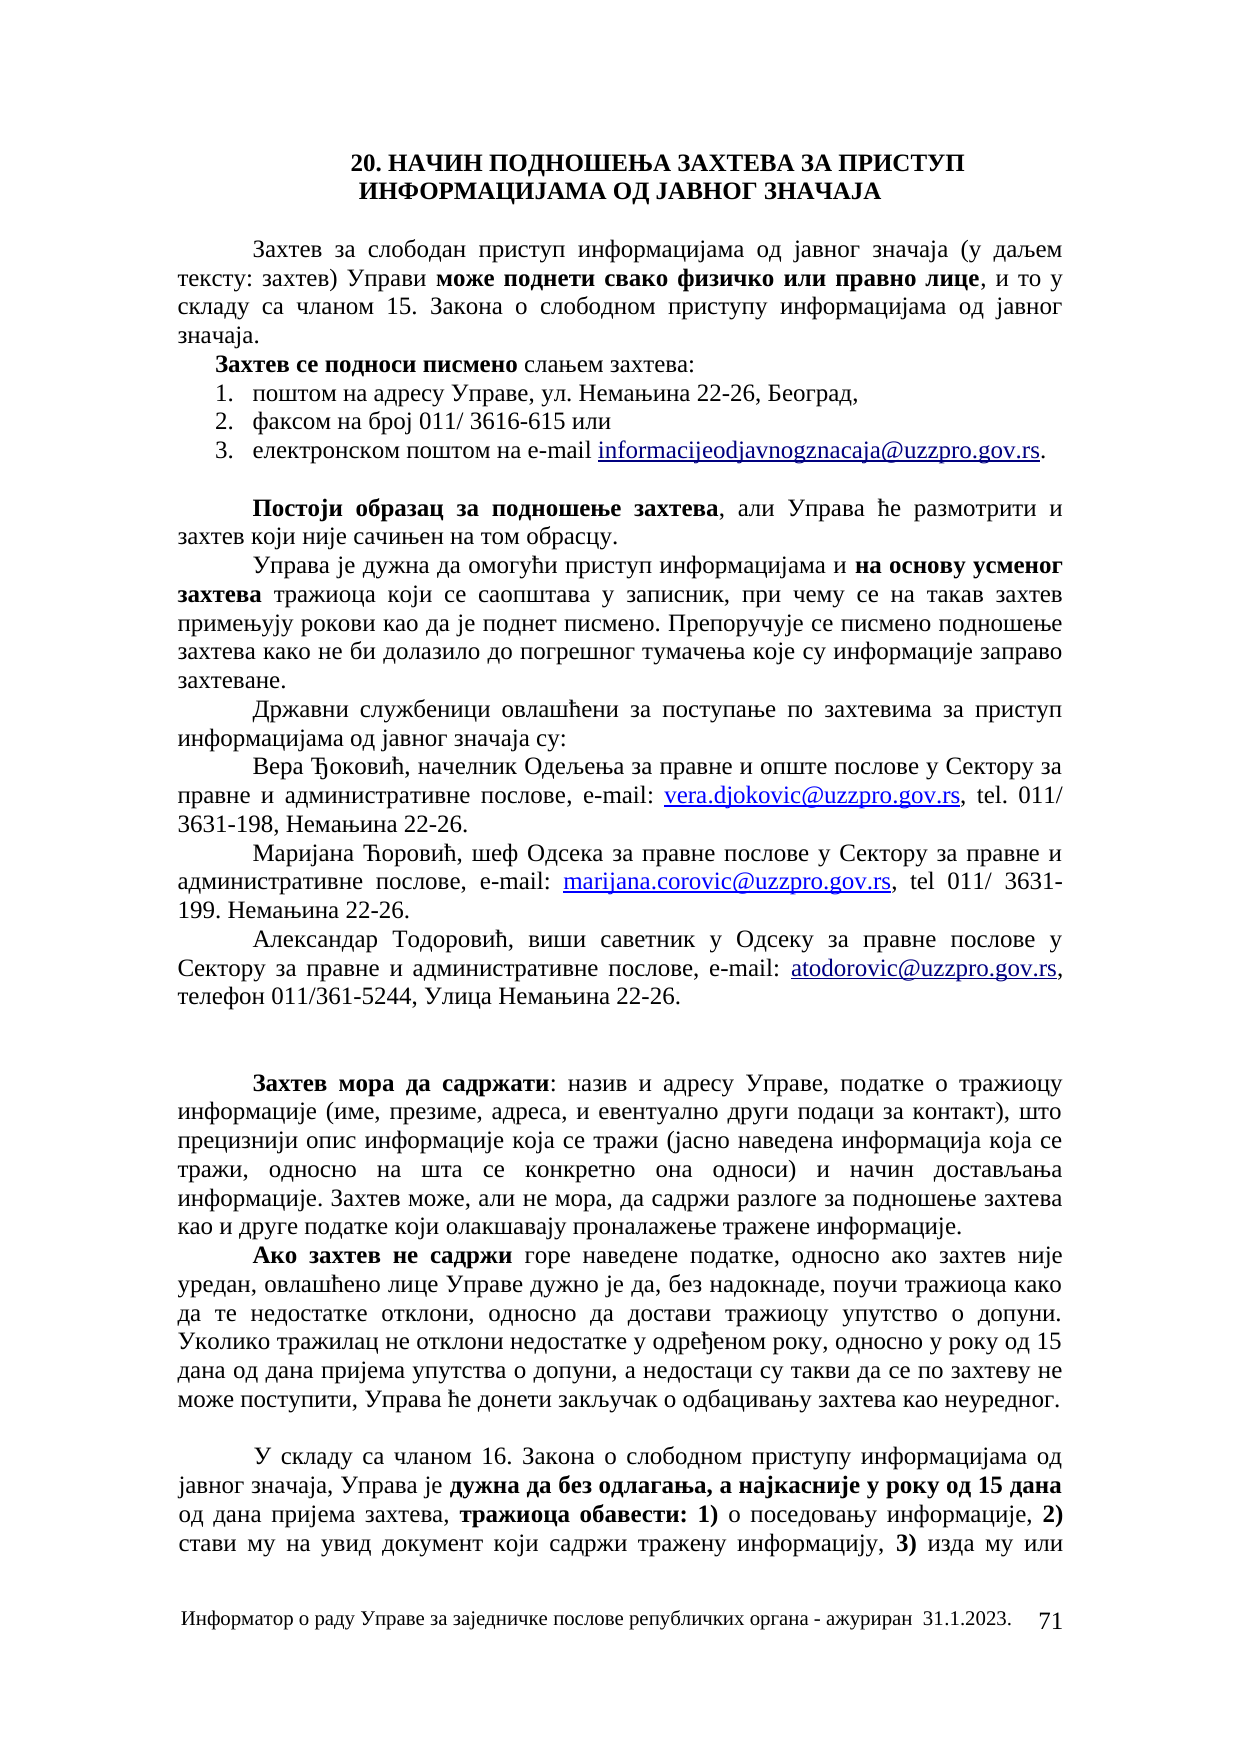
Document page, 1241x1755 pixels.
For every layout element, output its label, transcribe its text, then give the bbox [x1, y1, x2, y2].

text У складу са чланом 16. Закона о слободном приступу информацијама од јавног значаја, Управа је дужна да без одлагања, а најкасније у року од 15 дана од дана пријема захтева, тражиоца обавести: 1) о поседовању информације, 2) стави му на увид документ који садржи тражену информацију, 3) изда му или [178, 1441, 1063, 1556]
text Државни службеници овлашћени за поступање по захтевима за приступ информацијама од јавног значаја су: [177, 694, 1063, 751]
text 20. НАЧИН ПОДНОШЕЊА ЗАХТЕВА ЗА ПРИСТУП ИНФОРМАЦИЈАМА ОД ЈАВНОГ ЗНАЧАЈА [177, 148, 1063, 205]
text Захтев за слободан приступ информацијама од јавног значаја (у даљем тексту: захтев) Управи може поднети свако физичко или правно лице, и то у складу са чланом 15. Закона о слободном приступу информацијама од јавног значаја. [177, 234, 1063, 349]
text Вера Ђоковић, начелник Одељења за правне и опште послове у Сектору за правне и административне послове, e-mail: vera.djokovic@uzzpro.gov.rs, tel. 011/ 3631-198, Немањина 22-26. [177, 751, 1063, 838]
text Захтев се подноси писмено слањем захтева: [177, 349, 1063, 378]
list електронском поштом на e-mail informacijeodjavnogznacaja@uzzpro.gov.rs. [215, 435, 1063, 464]
text Маријана Ћоровић, шеф Одсека за правне послове у Сектору за правне и административне послове, e-mail: marijana.corovic@uzzpro.gov.rs, tel 011/ 3631-199. Немањина 22-26. [177, 838, 1063, 924]
list поштом на адресу Управе, ул. Немањина 22-26, Београд, [215, 378, 1063, 406]
text Постоји образац за подношење захтева, али Управа ће размотрити и захтев који није сачињен на том обрасцу. [177, 493, 1063, 550]
text Захтев мора да садржати: назив и адресу Управе, податке о тражиоцу информације (име, презиме, адреса, и евентуално други подаци за контакт), што прецизнији опис информације која се тражи (јасно наведена информација која се тражи, односно на шта се конкретно она односи) и начин достављања информације. Захтев може, али не мора, да садржи разлоге за подношење захтева као и друге податке који олакшавају проналажење тражене информације. [177, 1068, 1063, 1240]
text Александар Тодоровић, виши саветник у Одсеку за правне послове у Сектору за правне и административне послове, e-mail: atodorovic@uzzpro.gov.rs, телефон 011/361-5244, Улица Немањина 22-26. [177, 924, 1063, 1010]
text Управа је дужна да омогући приступ информацијама и на основу усменог захтева тражиоца који се саопштава у записник, при чему се на такав захтев примењују рокови као да је поднет писмено. Препоручује се писмено подношење захтева како не би долазило до погрешног тумачења које су информације заправо захтеване. [177, 550, 1063, 694]
text Ако захтев не садржи горе наведене податке, односно ако захтев није уредан, овлашћено лице Управе дужно је да, без надокнаде, поучи тражиоца како да те недостатке отклони, односно да достави тражиоцу упутство о допуни. Уколико тражилац не отклони недостатке у одређеном року, односно у року од 15 дана од дана пријема упутства о допуни, а недостаци су такви да се по захтеву не може поступити, Управа ће донети закључак о одбацивању захтева као неуредног. [177, 1240, 1063, 1413]
list факсом на број 011/ 3616-615 или [215, 406, 1063, 435]
